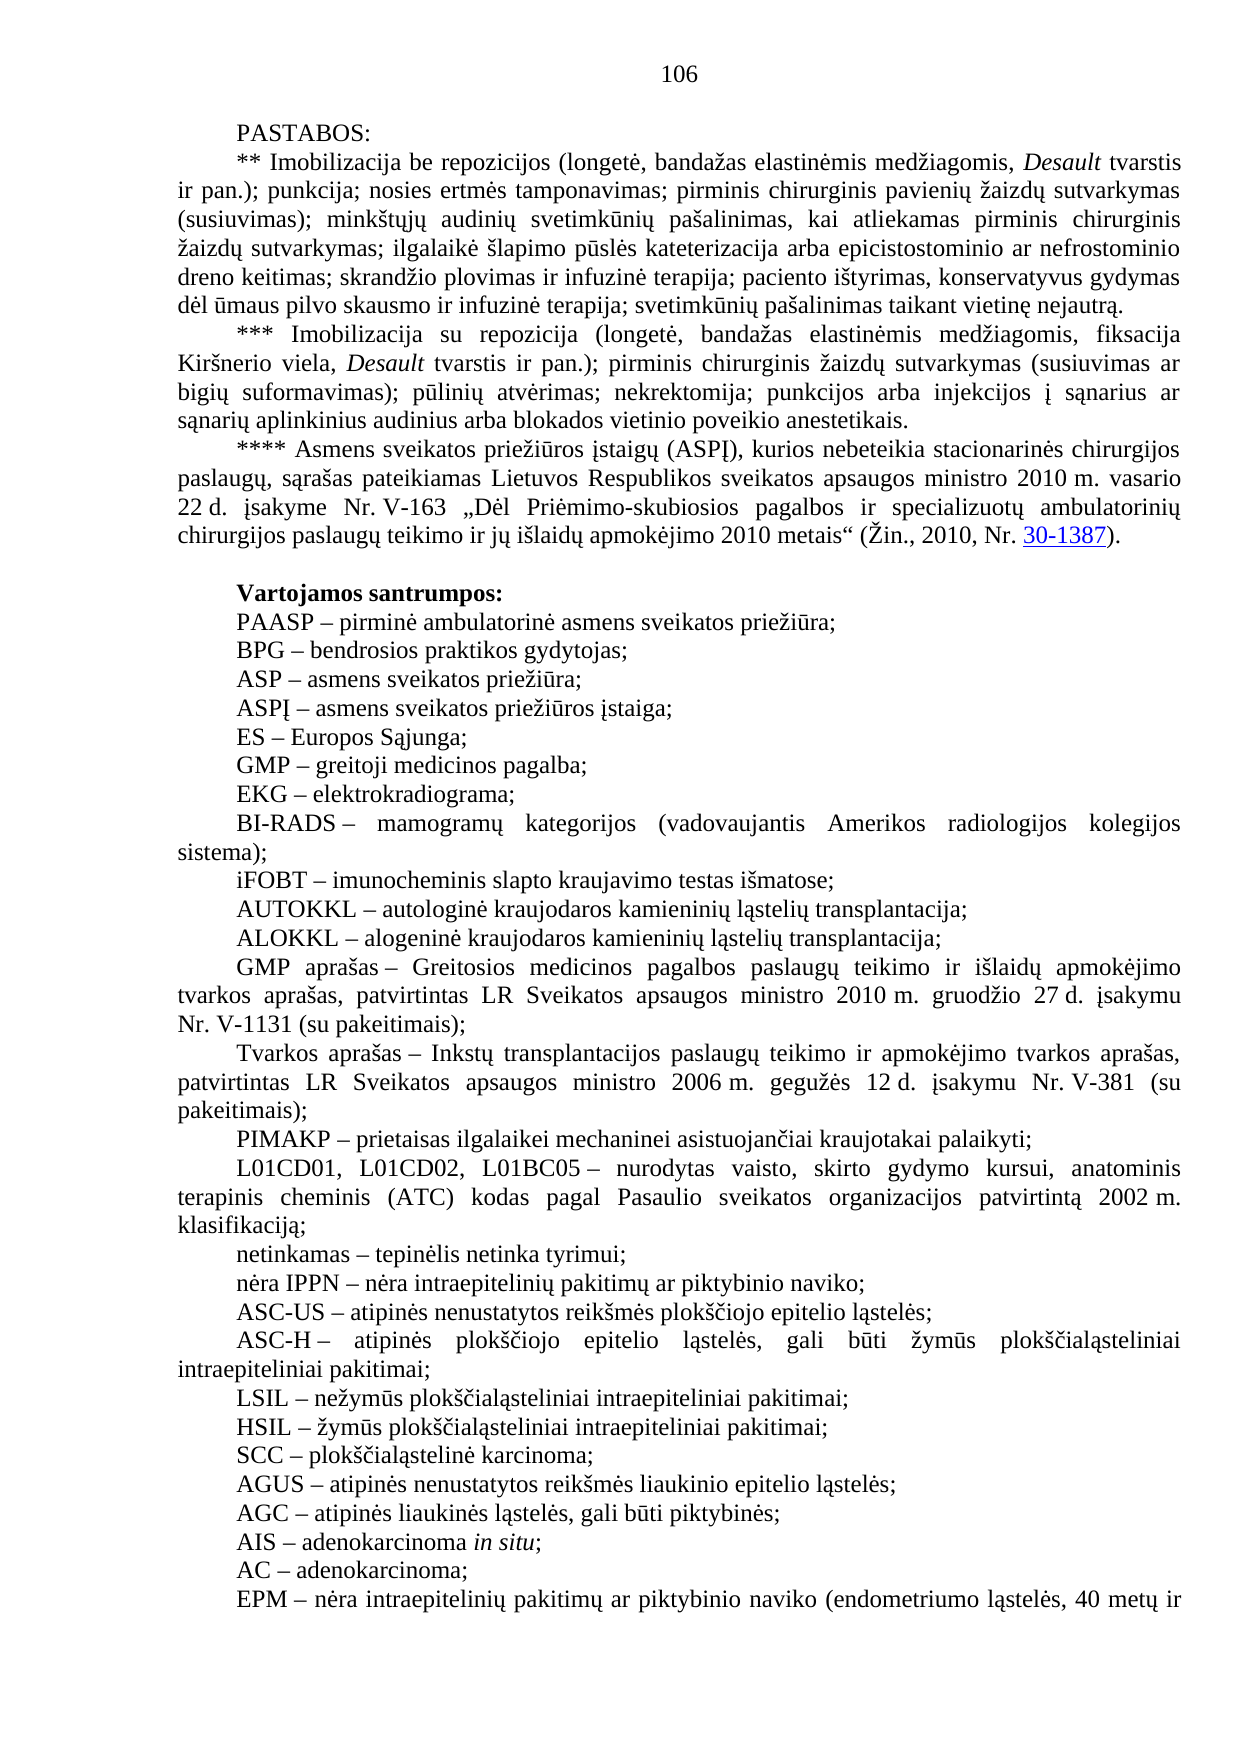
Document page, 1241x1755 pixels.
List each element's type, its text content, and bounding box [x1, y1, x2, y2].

text **** Asmens sveikatos priežiūros įstaigų (ASPĮ), kurios nebeteikia stacionarinės chirurgijos paslaugų, sąrašas pateikiamas Lietuvos Respublikos sveikatos apsaugos ministro 2010 m. vasario 22 d. įsakyme Nr. V-163 „Dėl Priėmimo-skubiosios pagalbos ir specializuotų ambulatorinių chirurgijos paslaugų teikimo ir jų išlaidų apmokėjimo 2010 metais“ (Žin., 2010, Nr. 30-1387). [177, 434, 1181, 549]
text ** Imobilizacija be repozicijos (longetė, bandažas elastinėmis medžiagomis, Desault tvarstis ir pan.); punkcija; nosies ertmės tamponavimas; pirminis chirurginis pavienių žaizdų sutvarkymas (susiuvimas); minkštųjų audinių svetimkūnių pašalinimas, kai atliekamas pirminis chirurginis žaizdų sutvarkymas; ilgalaikė šlapimo pūslės kateterizacija arba epicistostominio ar nefrostominio dreno keitimas; skrandžio plovimas ir infuzinė terapija; paciento ištyrimas, konservatyvus gydymas dėl ūmaus pilvo skausmo ir infuzinė terapija; svetimkūnių pašalinimas taikant vietinę nejautrą. [177, 147, 1181, 319]
text ASP – asmens sveikatos priežiūra; [177, 664, 1181, 693]
text BI-RADS – mamogramų kategorijos (vadovaujantis Amerikos radiologijos kolegijos sistema); [177, 808, 1181, 866]
text GMP – greitoji medicinos pagalba; [177, 751, 1181, 779]
text AIS – adenokarcinoma in situ; [177, 1527, 1181, 1556]
text AGC – atipinės liaukinės ląstelės, gali būti piktybinės; [177, 1498, 1181, 1527]
text L01CD01, L01CD02, L01BC05 – nurodytas vaisto, skirto gydymo kursui, anatominis terapinis cheminis (ATC) kodas pagal Pasaulio sveikatos organizacijos patvirtintą 2002 m. klasifikaciją; [177, 1153, 1181, 1239]
text SCC – plokščialąstelinė karcinoma; [177, 1441, 1181, 1469]
text ASPĮ – asmens sveikatos priežiūros įstaiga; [177, 693, 1181, 722]
text PIMAKP – prietaisas ilgalaikei mechaninei asistuojančiai kraujotakai palaikyti; [177, 1124, 1181, 1153]
text ASC-H – atipinės plokščiojo epitelio ląstelės, gali būti žymūs plokščialąsteliniai intraepiteliniai pakitimai; [177, 1326, 1181, 1383]
text ES – Europos Sąjunga; [177, 722, 1181, 751]
text EPM – nėra intraepitelinių pakitimų ar piktybinio naviko (endometriumo ląstelės, 40 metų ir [177, 1584, 1181, 1613]
text nėra IPPN – nėra intraepitelinių pakitimų ar piktybinio naviko; [177, 1268, 1181, 1297]
text AGUS – atipinės nenustatytos reikšmės liaukinio epitelio ląstelės; [177, 1469, 1181, 1498]
text GMP aprašas – Greitosios medicinos pagalbos paslaugų teikimo ir išlaidų apmokėjimo tvarkos aprašas, patvirtintas LR Sveikatos apsaugos ministro 2010 m. gruodžio 27 d. įsakymu Nr. V-1131 (su pakeitimais); [177, 952, 1181, 1038]
text *** Imobilizacija su repozicija (longetė, bandažas elastinėmis medžiagomis, fiksacija Kiršnerio viela, Desault tvarstis ir pan.); pirminis chirurginis žaizdų sutvarkymas (susiuvimas ar bigių suformavimas); pūlinių atvėrimas; nekrektomija; punkcijos arba injekcijos į sąnarius ar sąnarių aplinkinius audinius arba blokados vietinio poveikio anestetikais. [177, 319, 1181, 434]
text AC – adenokarcinoma; [177, 1556, 1181, 1584]
text PASTABOS: [177, 118, 1181, 147]
text ALOKKL – alogeninė kraujodaros kamieninių ląstelių transplantacija; [177, 923, 1181, 952]
text Vartojamos santrumpos: [177, 578, 1181, 607]
text BPG – bendrosios praktikos gydytojas; [177, 636, 1181, 664]
text LSIL – nežymūs plokščialąsteliniai intraepiteliniai pakitimai; [177, 1383, 1181, 1412]
text netinkamas – tepinėlis netinka tyrimui; [177, 1239, 1181, 1268]
text AUTOKKL – autologinė kraujodaros kamieninių ląstelių transplantacija; [177, 894, 1181, 923]
text iFOBT – imunocheminis slapto kraujavimo testas išmatose; [177, 866, 1181, 894]
text HSIL – žymūs plokščialąsteliniai intraepiteliniai pakitimai; [177, 1412, 1181, 1441]
text Tvarkos aprašas – Inkstų transplantacijos paslaugų teikimo ir apmokėjimo tvarkos aprašas, patvirtintas LR Sveikatos apsaugos ministro 2006 m. gegužės 12 d. įsakymu Nr. V-381 (su pakeitimais); [177, 1038, 1181, 1124]
text PAASP – pirminė ambulatorinė asmens sveikatos priežiūra; [177, 607, 1181, 636]
text EKG – elektrokradiograma; [177, 779, 1181, 808]
text ASC-US – atipinės nenustatytos reikšmės plokščiojo epitelio ląstelės; [177, 1297, 1181, 1326]
